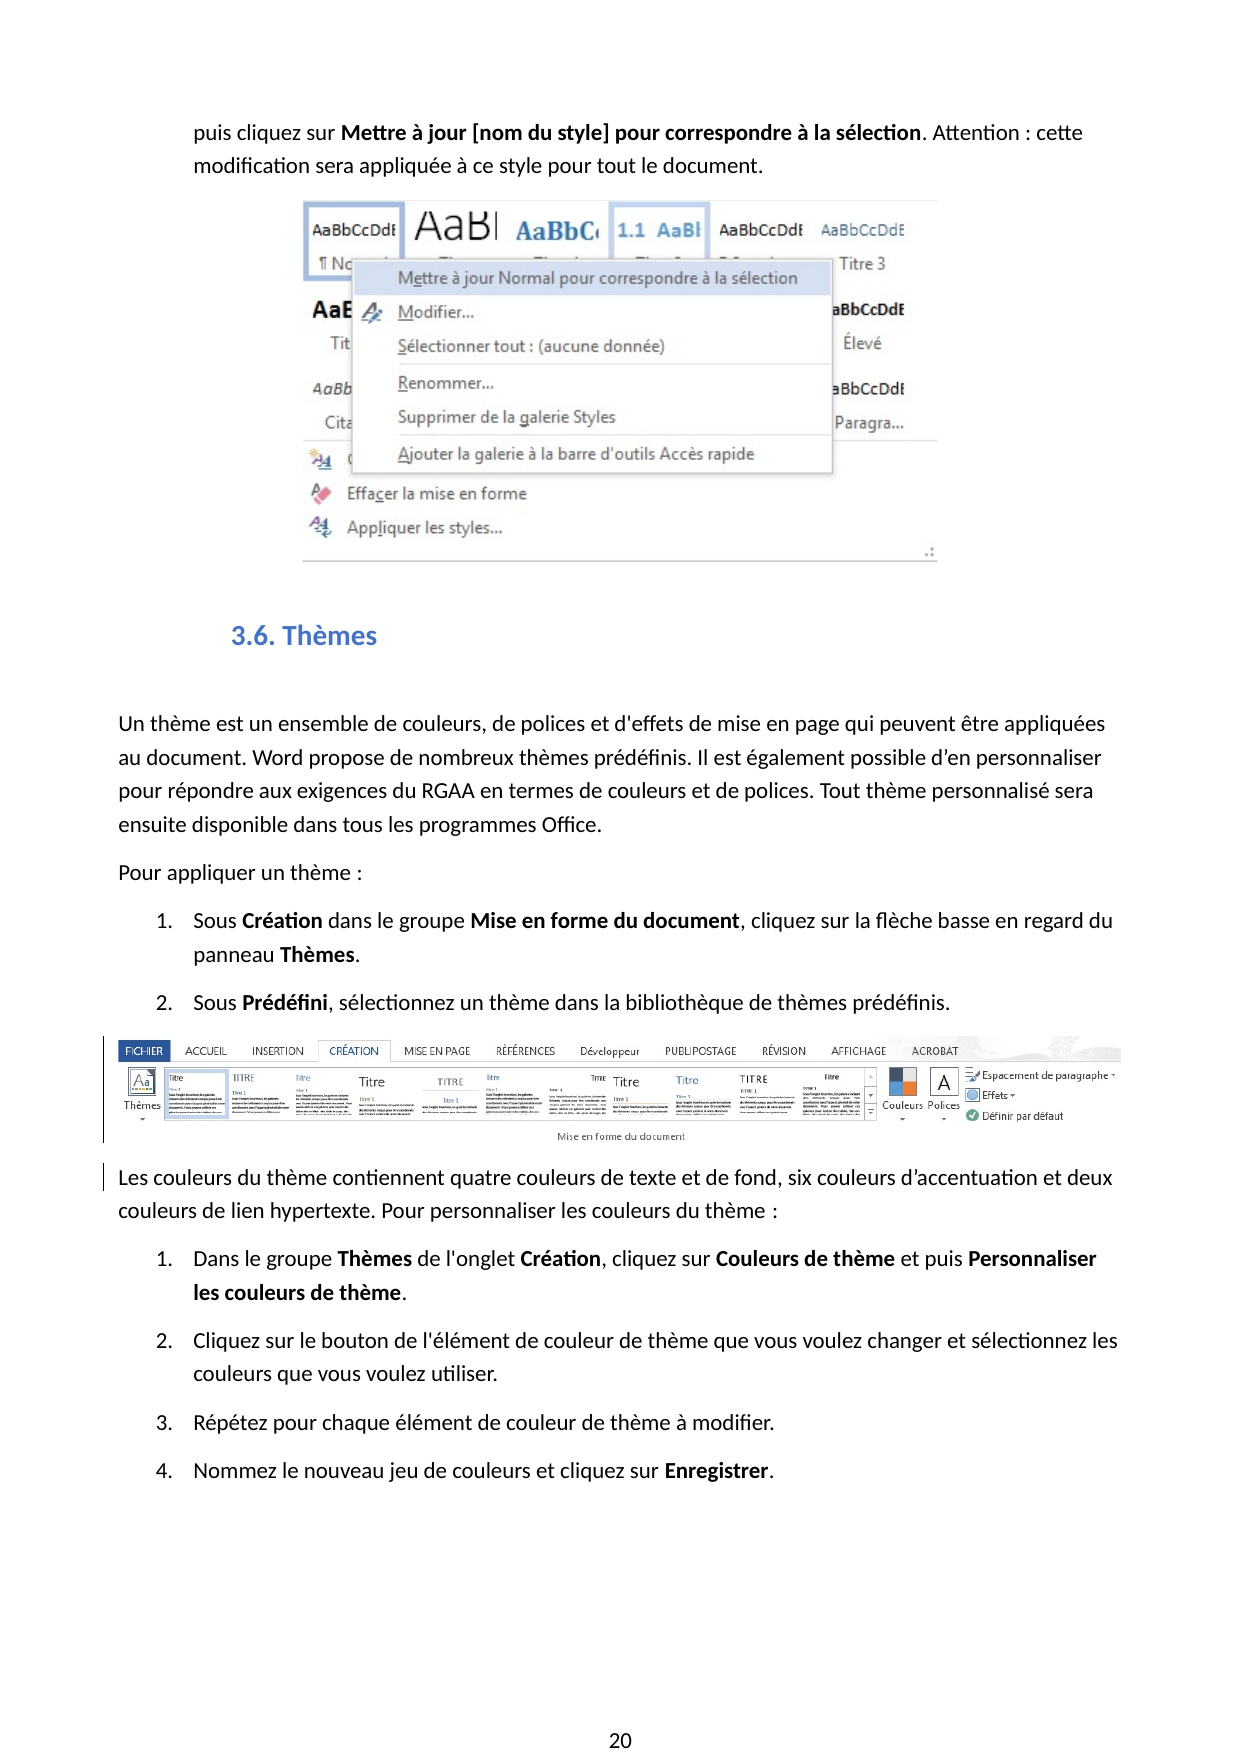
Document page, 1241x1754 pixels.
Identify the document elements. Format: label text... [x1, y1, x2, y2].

list Sous Prédéfini, sélectionnez un thème dans la bibliothèque de thèmes prédéfinis. [156, 988, 1122, 1016]
text Pour appliquer un thème : [118, 858, 1122, 886]
list puis cliquez sur Mettre à jour [nom du style] pour correspondre à la sélection. Attention : cette modification sera appliquée à ce style pour tout le document. [156, 118, 1122, 180]
list Nommez le nouveau jeu de couleurs et cliquez sur Enregistrer. [156, 1456, 1122, 1484]
list Cliquez sur le bouton de l'élément de couleur de thème que vous voulez changer et sélectionnez les couleurs que vous voulez utiliser. [156, 1326, 1122, 1387]
list Sous Création dans le groupe Mise en forme du document, cliquez sur la flèche basse en regard du panneau Thèmes. [156, 906, 1122, 968]
list Dans le groupe Thèmes de l'onglet Création, cliquez sur Couleurs de thème et puis Personnaliser les couleurs de thème. [156, 1244, 1122, 1306]
list Répétez pour chaque élément de couleur de thème à modifier. [156, 1408, 1122, 1436]
subtitle 3.6. Thèmes [156, 617, 1122, 652]
text Un thème est un ensemble de couleurs, de polices et d'effets de mise en page qui peuvent être appliquées au document. Word propose de nombreux thèmes prédéfinis. Il est également possible d’en personnaliser pour répondre aux exigences du RGAA en termes de couleurs et de polices. Tout thème personnalisé sera ensuite disponible dans tous les programmes Office. [118, 709, 1122, 838]
text Les couleurs du thème contiennent quatre couleurs de texte et de fond, six couleurs d’accentuation et deux couleurs de lien hypertexte. Pour personnaliser les couleurs du thème : [118, 1163, 1122, 1224]
picture [302, 200, 938, 562]
picture [118, 1036, 1122, 1143]
